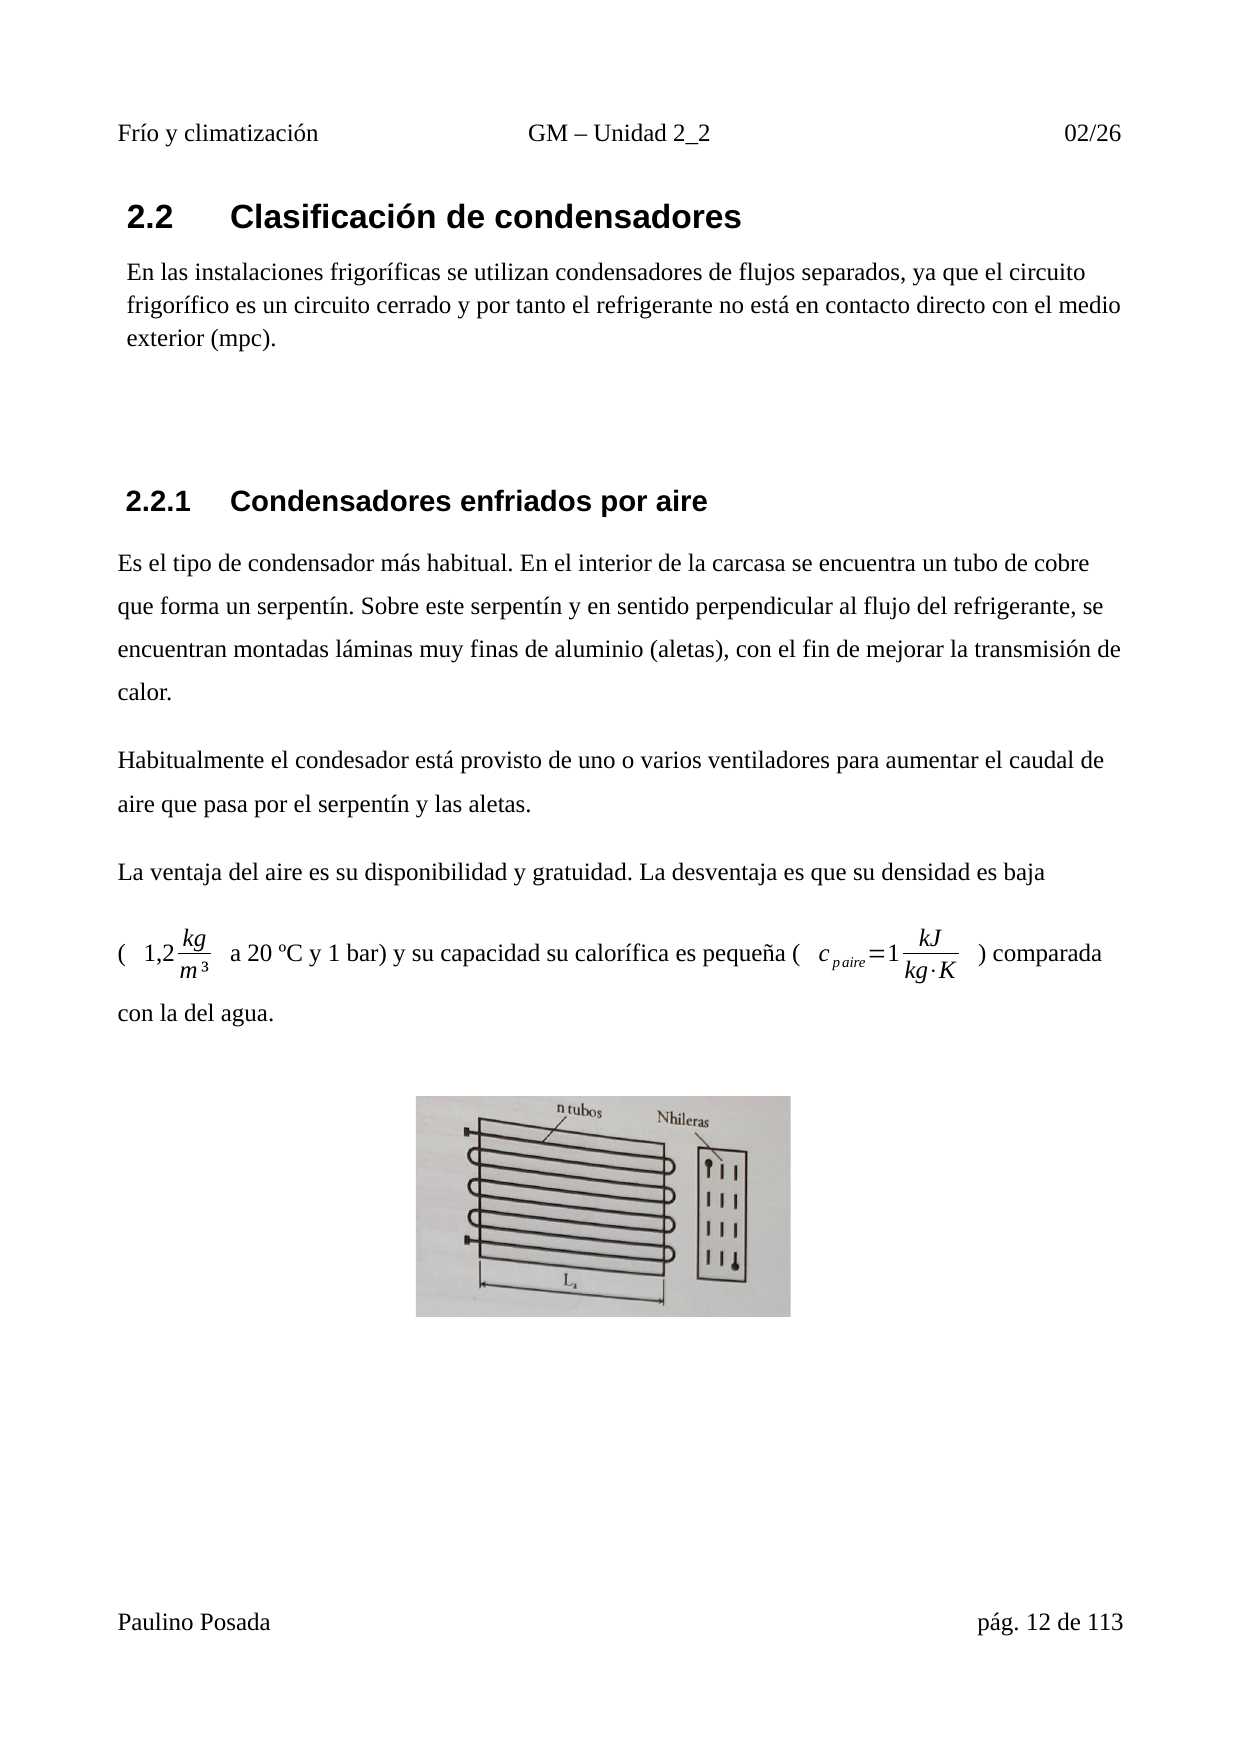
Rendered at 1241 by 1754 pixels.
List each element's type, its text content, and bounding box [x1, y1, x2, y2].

text Es el tipo de condensador más habitual. En el interior de la carcasa se encuentra un tubo de cobre que forma un serpentín. Sobre este serpentín y en sentido perpendicular al flujo del refrigerante, se encuentran montadas láminas muy finas de aluminio (aletas), con el fin de mejorar la transmisión de calor. [117, 548, 1123, 706]
text (a 20 ºC y 1 bar) y su capacidad su calorífica es pequeña () comparada con la del agua. [117, 925, 1123, 1027]
subtitle Condensadores enfriados por aire [117, 484, 1123, 518]
subtitle Clasificación de condensadores [117, 197, 1123, 236]
text La ventaja del aire es su disponibilidad y gratuidad. La desventaja es que su densidad es baja [117, 857, 1123, 886]
text Habitualmente el condesador está provisto de uno o varios ventiladores para aumentar el caudal de aire que pasa por el serpentín y las aletas. [117, 746, 1123, 817]
picture [415, 1096, 791, 1317]
text En las instalaciones frigoríficas se utilizan condensadores de flujos separados, ya que el circuito frigorífico es un circuito cerrado y por tanto el refrigerante no está en contacto directo con el medio exterior (mpc). [126, 257, 1123, 351]
